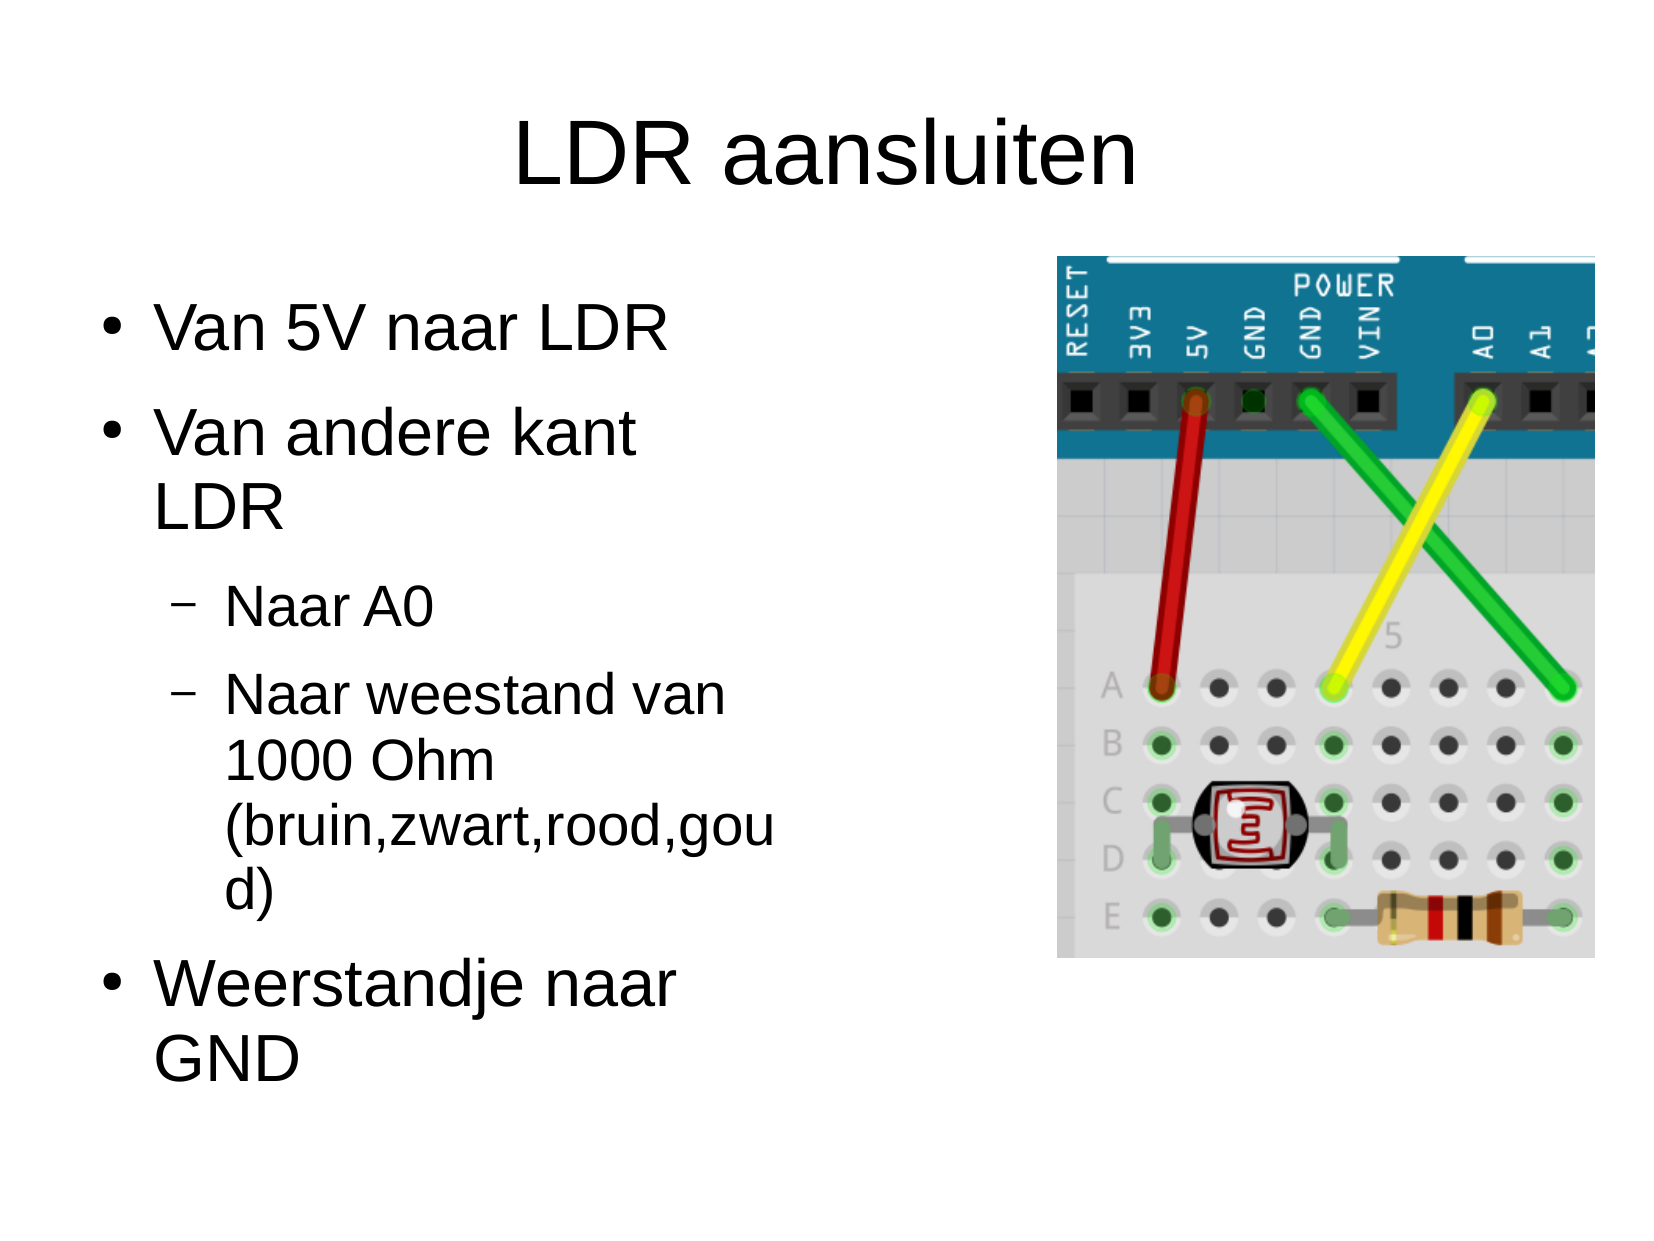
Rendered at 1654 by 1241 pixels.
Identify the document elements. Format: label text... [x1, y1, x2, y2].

list Van 5V naar LDR Van andere kant LDR Naar A0 Naar weestand van 1000 Ohm (bruin,zwart,rood,goud) Weerstandje naar GND [82, 290, 804, 1205]
picture [1057, 256, 1595, 958]
title LDR aansluiten [82, 49, 1571, 257]
